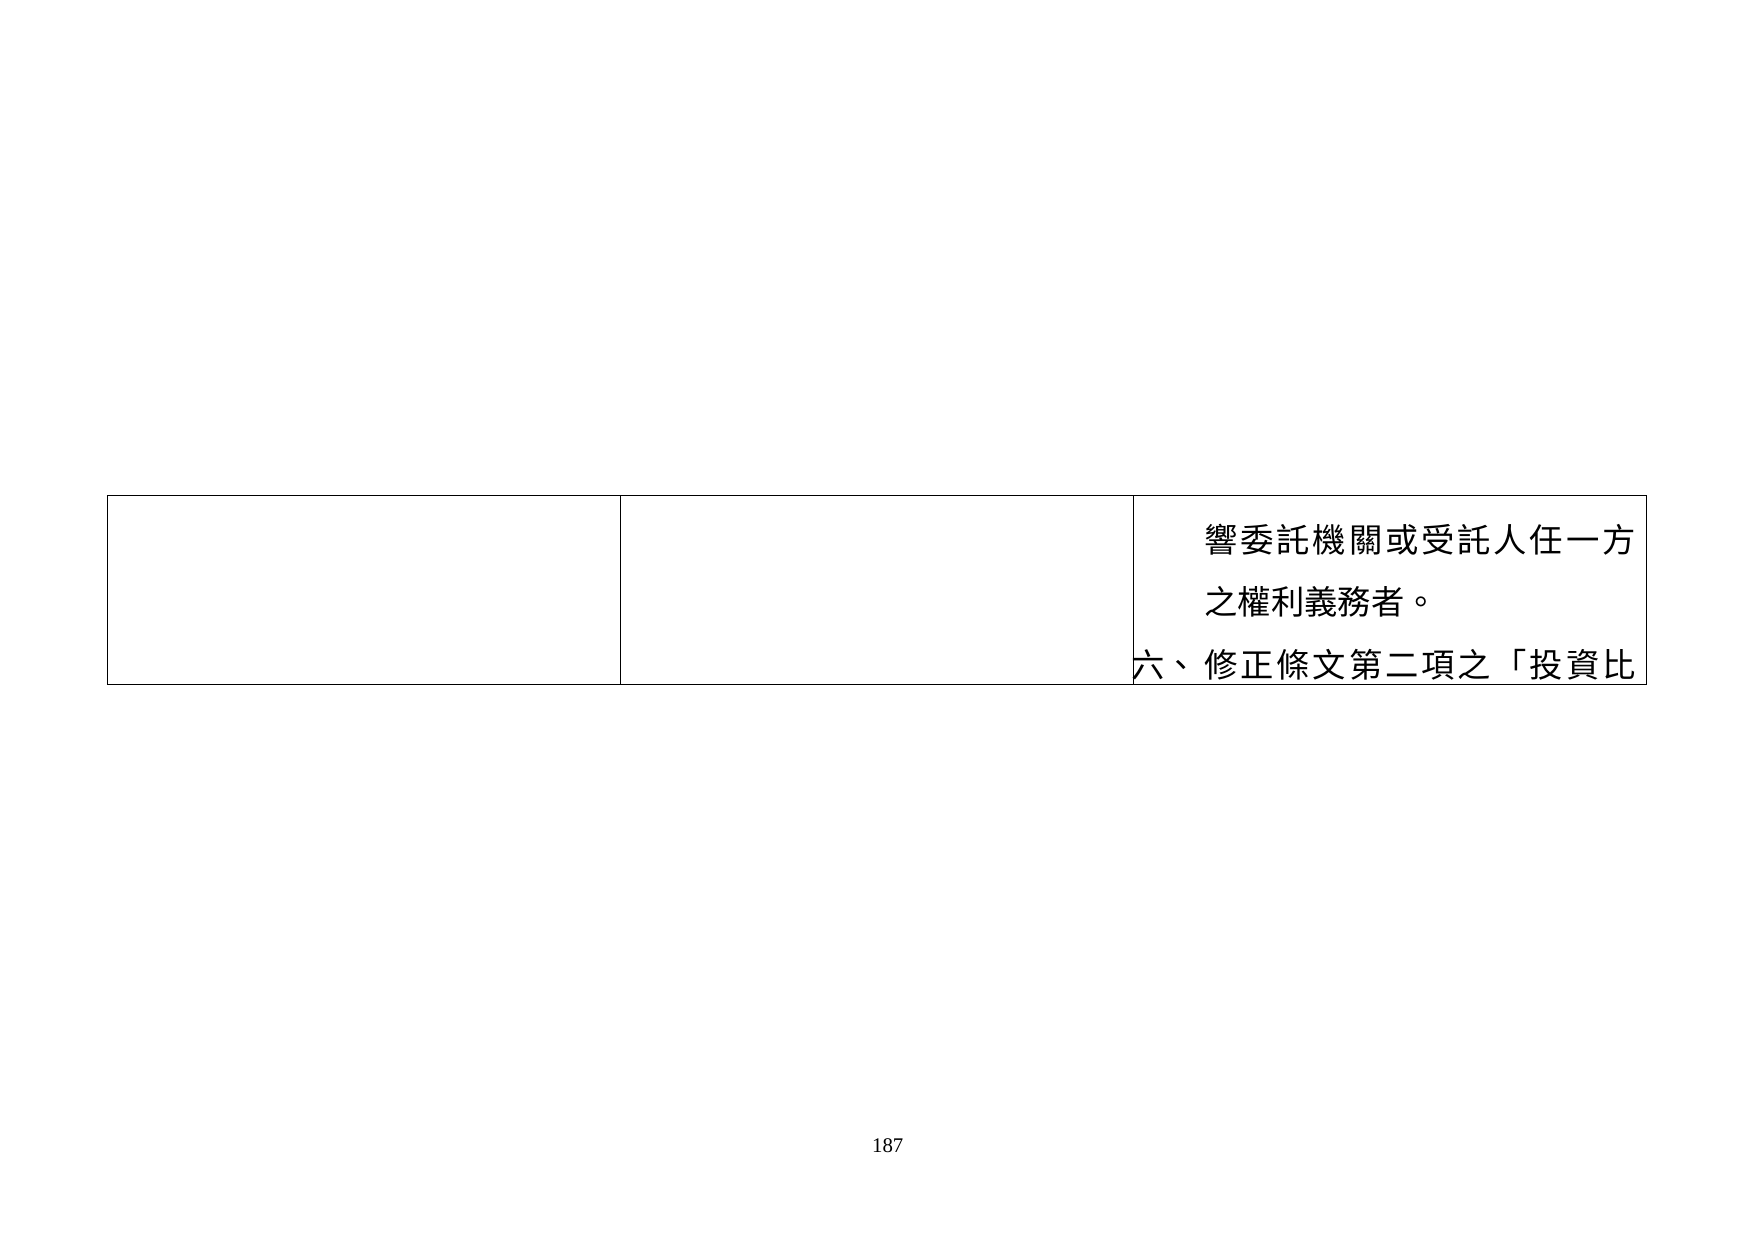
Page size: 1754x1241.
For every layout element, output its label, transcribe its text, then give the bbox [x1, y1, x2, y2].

table_cell [108, 496, 620, 684]
table_cell [621, 496, 1133, 684]
table_cell 響委託機關或受託人任一方之權利義務者。 六、 修正條文第二項之「投資比 [1134, 496, 1646, 684]
